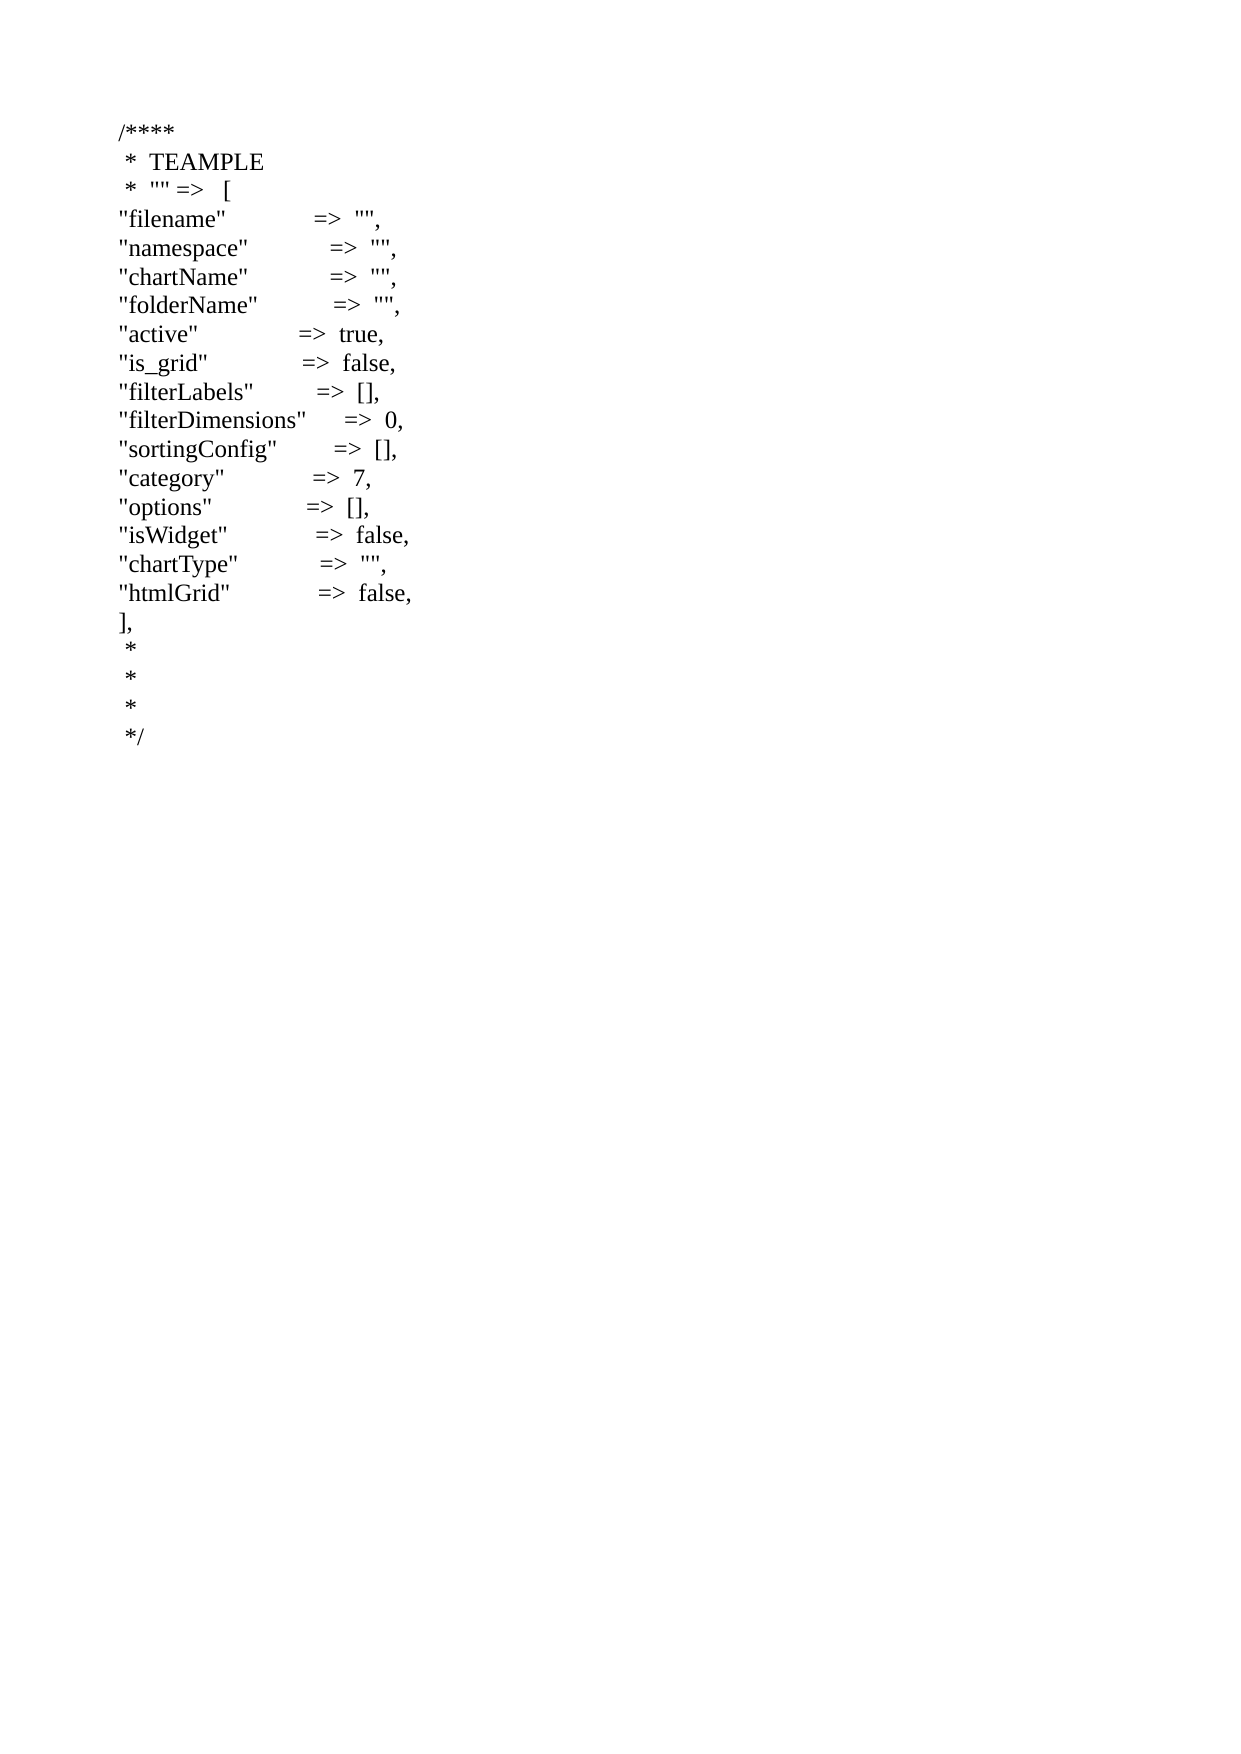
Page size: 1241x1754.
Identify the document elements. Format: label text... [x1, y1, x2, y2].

text * [118, 664, 1122, 693]
text */ [118, 722, 1122, 751]
text "folderName" => "", [118, 291, 1122, 319]
text "chartType" => "", [118, 549, 1122, 578]
text "chartName" => "", [118, 262, 1122, 291]
text * [118, 693, 1122, 722]
text "htmlGrid" => false, [118, 578, 1122, 607]
text * TEAMPLE [118, 147, 1122, 176]
text "category" => 7, [118, 463, 1122, 492]
text "sortingConfig" => [], [118, 434, 1122, 463]
text * "" => [ [118, 176, 1122, 204]
text "filterDimensions" => 0, [118, 406, 1122, 434]
text "options" => [], [118, 492, 1122, 521]
text "filterLabels" => [], [118, 377, 1122, 406]
text "is_grid" => false, [118, 348, 1122, 377]
text "namespace" => "", [118, 233, 1122, 262]
text /**** [118, 118, 1122, 147]
text "filename" => "", [118, 204, 1122, 233]
text "active" => true, [118, 319, 1122, 348]
text "isWidget" => false, [118, 521, 1122, 549]
text * [118, 636, 1122, 664]
text ], [118, 607, 1122, 636]
